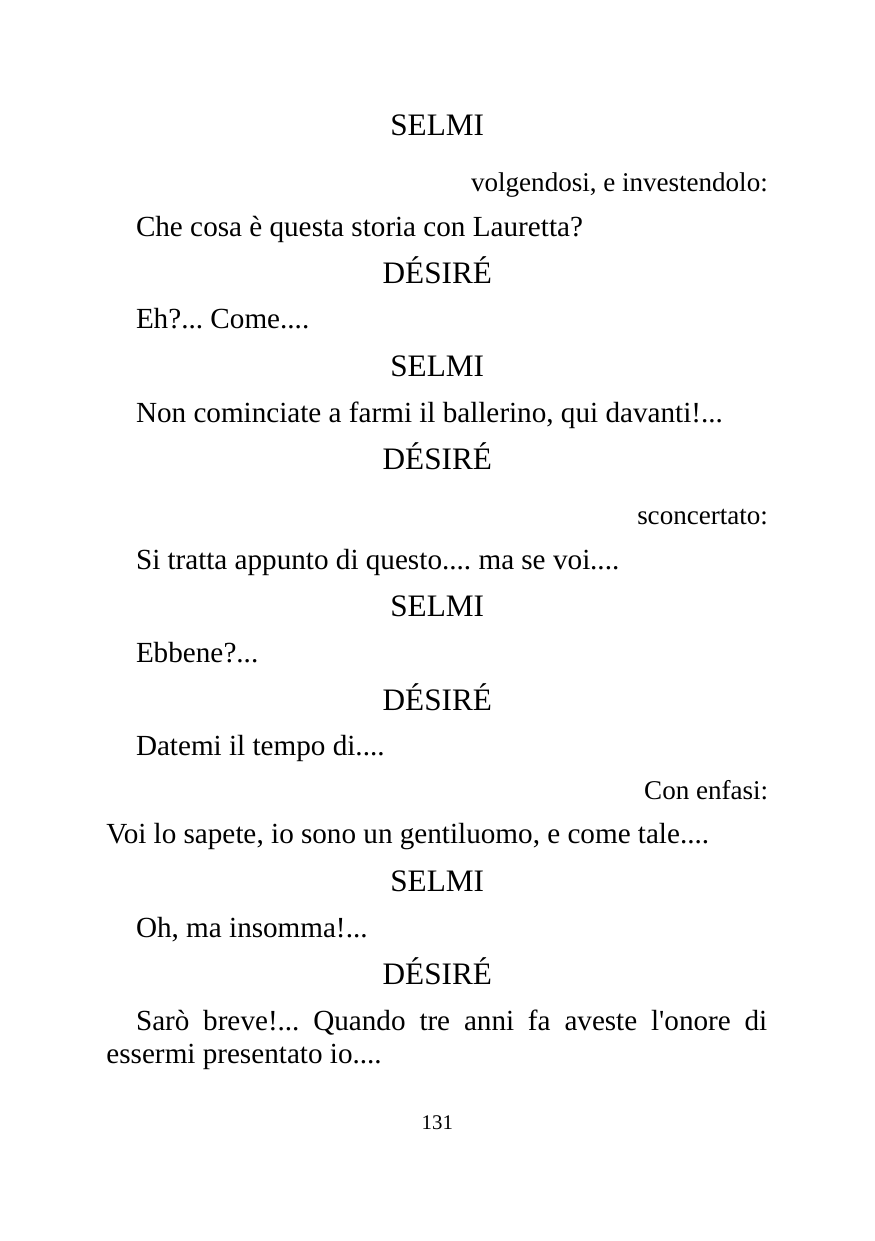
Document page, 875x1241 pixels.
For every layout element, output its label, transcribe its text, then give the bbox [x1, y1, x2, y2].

text DÉSIRÉ [106, 955, 768, 991]
text DÉSIRÉ [106, 254, 768, 290]
text Voi lo sapete, io sono un gentiluomo, e come tale.... [106, 817, 768, 850]
text Ebbene?... [106, 635, 768, 669]
text Oh, ma insomma!... [106, 910, 768, 943]
text sconcertato: [402, 499, 768, 531]
text Si tratta appunto di questo.... ma se voi.... [106, 542, 768, 576]
text Eh?... Come.... [106, 302, 768, 335]
text SELMI [106, 862, 768, 898]
text Con enfasi: [402, 774, 768, 805]
text Non cominciate a farmi il ballerino, qui davanti!... [106, 395, 768, 428]
text SELMI [106, 588, 768, 624]
text Che cosa è questa storia con Lauretta? [106, 209, 768, 242]
text Datemi il tempo di.... [106, 728, 768, 762]
text SELMI [106, 106, 768, 142]
text DÉSIRÉ [106, 681, 768, 717]
text DÉSIRÉ [106, 440, 768, 476]
text SELMI [106, 347, 768, 383]
text volgendosi, e investendolo: [402, 166, 768, 197]
text Sarò breve!... Quando tre anni fa aveste l'onore di essermi presentato io.... [106, 1003, 768, 1070]
